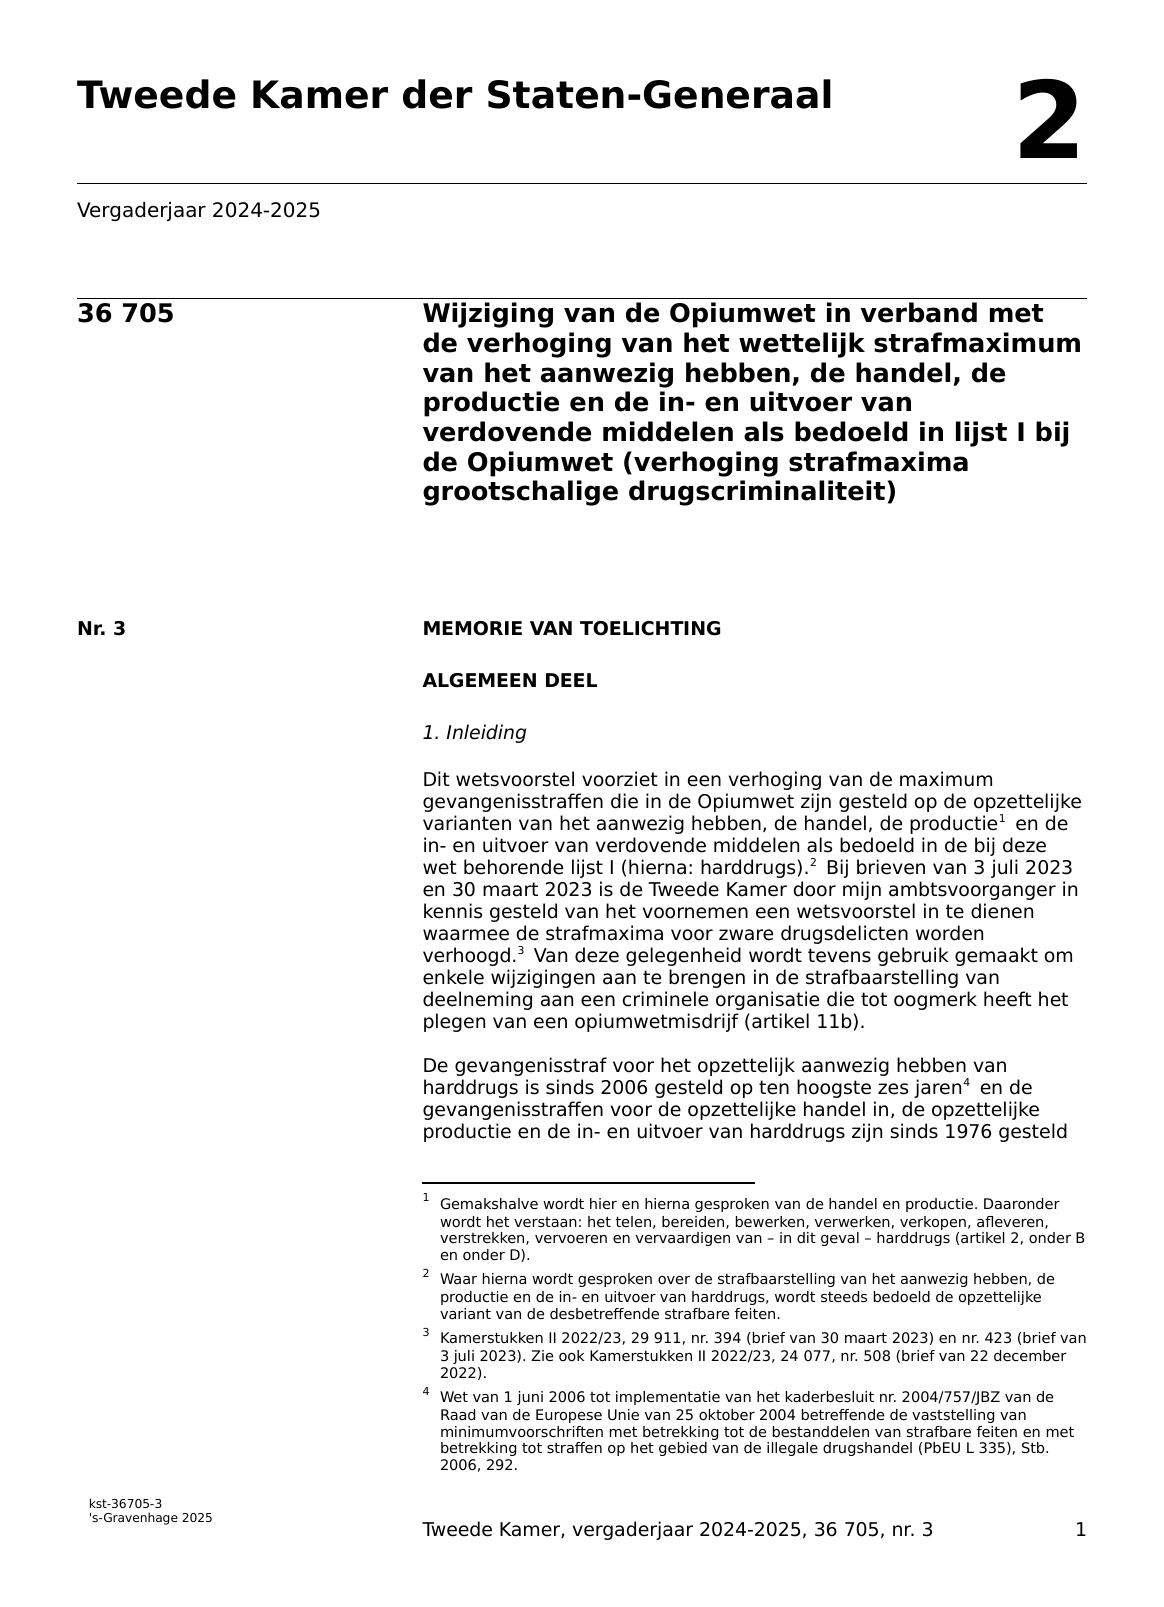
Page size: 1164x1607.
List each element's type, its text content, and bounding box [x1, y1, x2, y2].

text Kamerstukken II 2022/23, 29 911, nr. 394 (brief van 30 maart 2023) en nr. 423 (brief van 3 juli 2023). Zie ook Kamerstukken II 2022/23, 24 077, nr. 508 (brief van 22 december 2022). [422, 1326, 1087, 1382]
text Dit wetsvoorstel voorziet in een verhoging van de maximum gevangenisstraffen die in de Opiumwet zijn gesteld op de opzettelijke varianten van het aanwezig hebben, de handel, de productie en de in- en uitvoer van verdovende middelen als bedoeld in de bij deze wet behorende lijst I (hierna: harddrugs). Bij brieven van 3 juli 2023 en 30 maart 2023 is de Tweede Kamer door mijn ambtsvoorganger in kennis gesteld van het voornemen een wetsvoorstel in te dienen waarmee de strafmaxima voor zware drugsdelicten worden verhoogd. Van deze gelegenheid wordt tevens gebruik gemaakt om enkele wijzigingen aan te brengen in de strafbaarstelling van deelneming aan een criminele organisatie die tot oogmerk heeft het plegen van een opiumwetmisdrijf (artikel 11b). [422, 769, 1087, 1032]
subtitle 1. Inleiding [422, 722, 1087, 744]
table_cell Vergaderjaar 2024-2025 [77, 184, 1087, 298]
text Gemakshalve wordt hier en hierna gesproken van de handel en productie. Daaronder wordt het verstaan: het telen, bereiden, bewerken, verwerken, verkopen, afleveren, verstrekken, vervoeren en vervaardigen van – in dit geval – harddrugs (artikel 2, onder B en onder D). [422, 1192, 1087, 1264]
text Wet van 1 juni 2006 tot implementatie van het kaderbesluit nr. 2004/757/JBZ van de Raad van de Europese Unie van 25 oktober 2004 betreffende de vaststelling van minimumvoorschriften met betrekking tot de bestanddelen van strafbare feiten en met betrekking tot straffen op het gebied van de illegale drugshandel (PbEU L 335), Stb. 2006, 292. [422, 1385, 1087, 1474]
table_header Tweede Kamer der Staten-Generaal [77, 59, 886, 183]
text De gevangenisstraf voor het opzettelijk aanwezig hebben van harddrugs is sinds 2006 gesteld op ten hoogste zes jaren en de gevangenisstraffen voor de opzettelijke handel in, de opzettelijke productie en de in- en uitvoer van harddrugs zijn sinds 1976 gesteld [422, 1055, 1087, 1143]
text Waar hierna wordt gesproken over de strafbaarstelling van het aanwezig hebben, de productie en de in- en uitvoer van harddrugs, wordt steeds bedoeld de opzettelijke variant van de desbetreffende strafbare feiten. [422, 1267, 1087, 1323]
table_header 2 [886, 59, 1087, 183]
subtitle 36 705 Wijziging van de Opiumwet in verband met de verhoging van het wettelijk strafmaximum van het aanwezig hebben, de handel, de productie en de in- en uitvoer van verdovende middelen als bedoeld in lijst I bij de Opiumwet (verhoging strafmaxima grootschalige drugscriminaliteit) [77, 299, 1087, 507]
subtitle Nr. 3 MEMORIE VAN TOELICHTING [77, 618, 1087, 640]
subtitle ALGEMEEN DEEL [422, 670, 1087, 692]
text kst-36705-3 [88, 1497, 323, 1511]
text 's-Gravenhage 2025 [88, 1511, 323, 1525]
